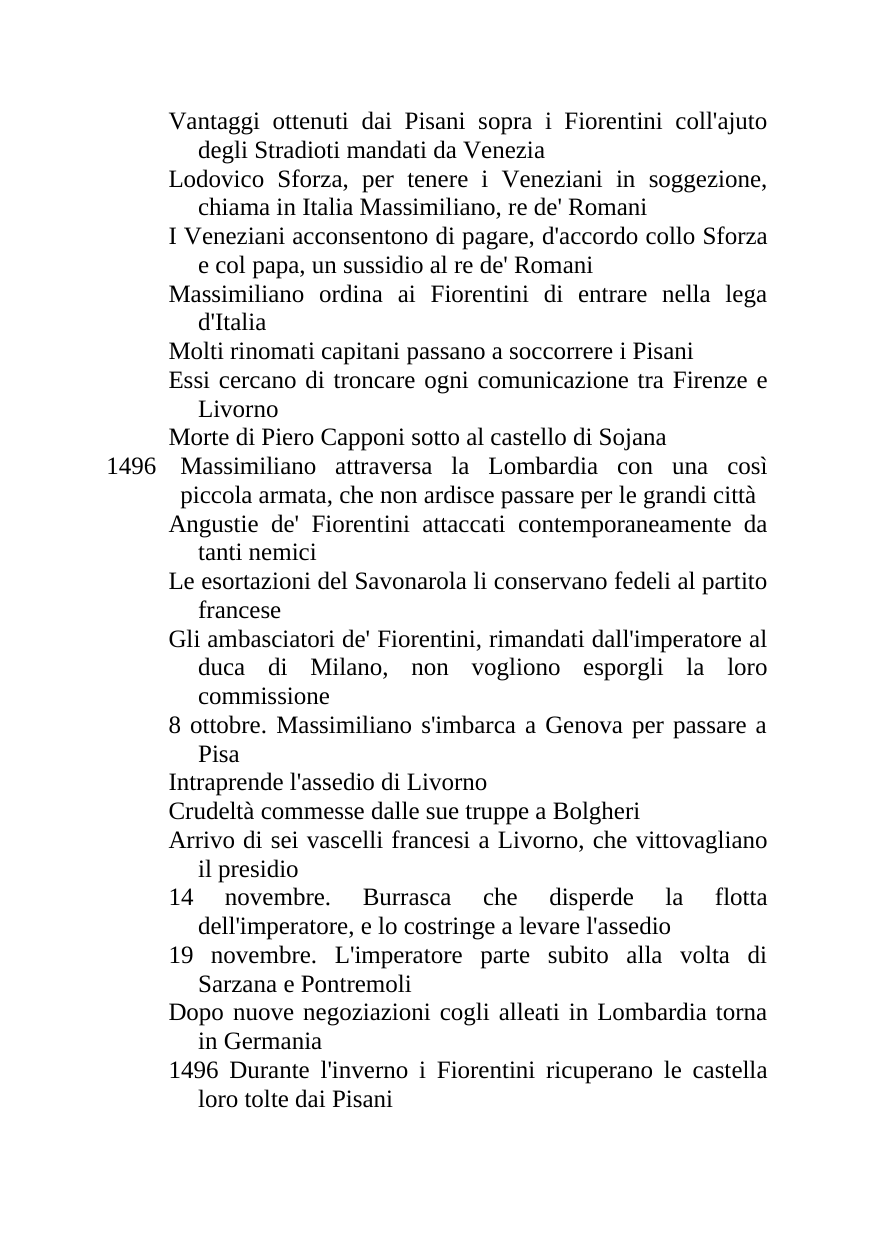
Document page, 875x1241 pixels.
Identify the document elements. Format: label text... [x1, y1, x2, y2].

text Molti rinomati capitani passano a soccorrere i Pisani [168, 336, 768, 365]
text Dopo nuove negoziazioni cogli alleati in Lombardia torna in Germania [168, 997, 768, 1055]
text 1496 Durante l'inverno i Fiorentini ricuperano le castella loro tolte dai Pisani [168, 1055, 768, 1112]
text 19 novembre. L'imperatore parte subito alla volta di Sarzana e Pontremoli [168, 940, 768, 997]
text Le esortazioni del Savonarola li conservano fedeli al partito francese [168, 566, 768, 624]
text 8 ottobre. Massimiliano s'imbarca a Genova per passare a Pisa [168, 710, 768, 767]
text Arrivo di sei vascelli francesi a Livorno, che vittovagliano il presidio [168, 825, 768, 882]
text Massimiliano ordina ai Fiorentini di entrare nella lega d'Italia [168, 279, 768, 336]
text 14 novembre. Burrasca che disperde la flotta dell'imperatore, e lo costringe a levare l'assedio [168, 882, 768, 940]
text Lodovico Sforza, per tenere i Veneziani in soggezione, chiama in Italia Massimiliano, re de' Romani [168, 164, 768, 221]
text Morte di Piero Capponi sotto al castello di Sojana [168, 422, 768, 451]
text Crudeltà commesse dalle sue truppe a Bolgheri [168, 796, 768, 825]
text I Veneziani acconsentono di pagare, d'accordo collo Sforza e col papa, un sussidio al re de' Romani [168, 221, 768, 279]
text Angustie de' Fiorentini attaccati contemporaneamente da tanti nemici [168, 509, 768, 566]
text Essi cercano di troncare ogni comunicazione tra Firenze e Livorno [168, 365, 768, 422]
text Vantaggi ottenuti dai Pisani sopra i Fiorentini coll'ajuto degli Stradioti mandati da Venezia [168, 106, 768, 164]
text Gli ambasciatori de' Fiorentini, rimandati dall'imperatore al duca di Milano, non vogliono esporgli la loro commissione [168, 624, 768, 710]
text 1496 Massimiliano attraversa la Lombardia con una così piccola armata, che non ardisce passare per le grandi città [106, 451, 768, 509]
text Intraprende l'assedio di Livorno [168, 767, 768, 796]
